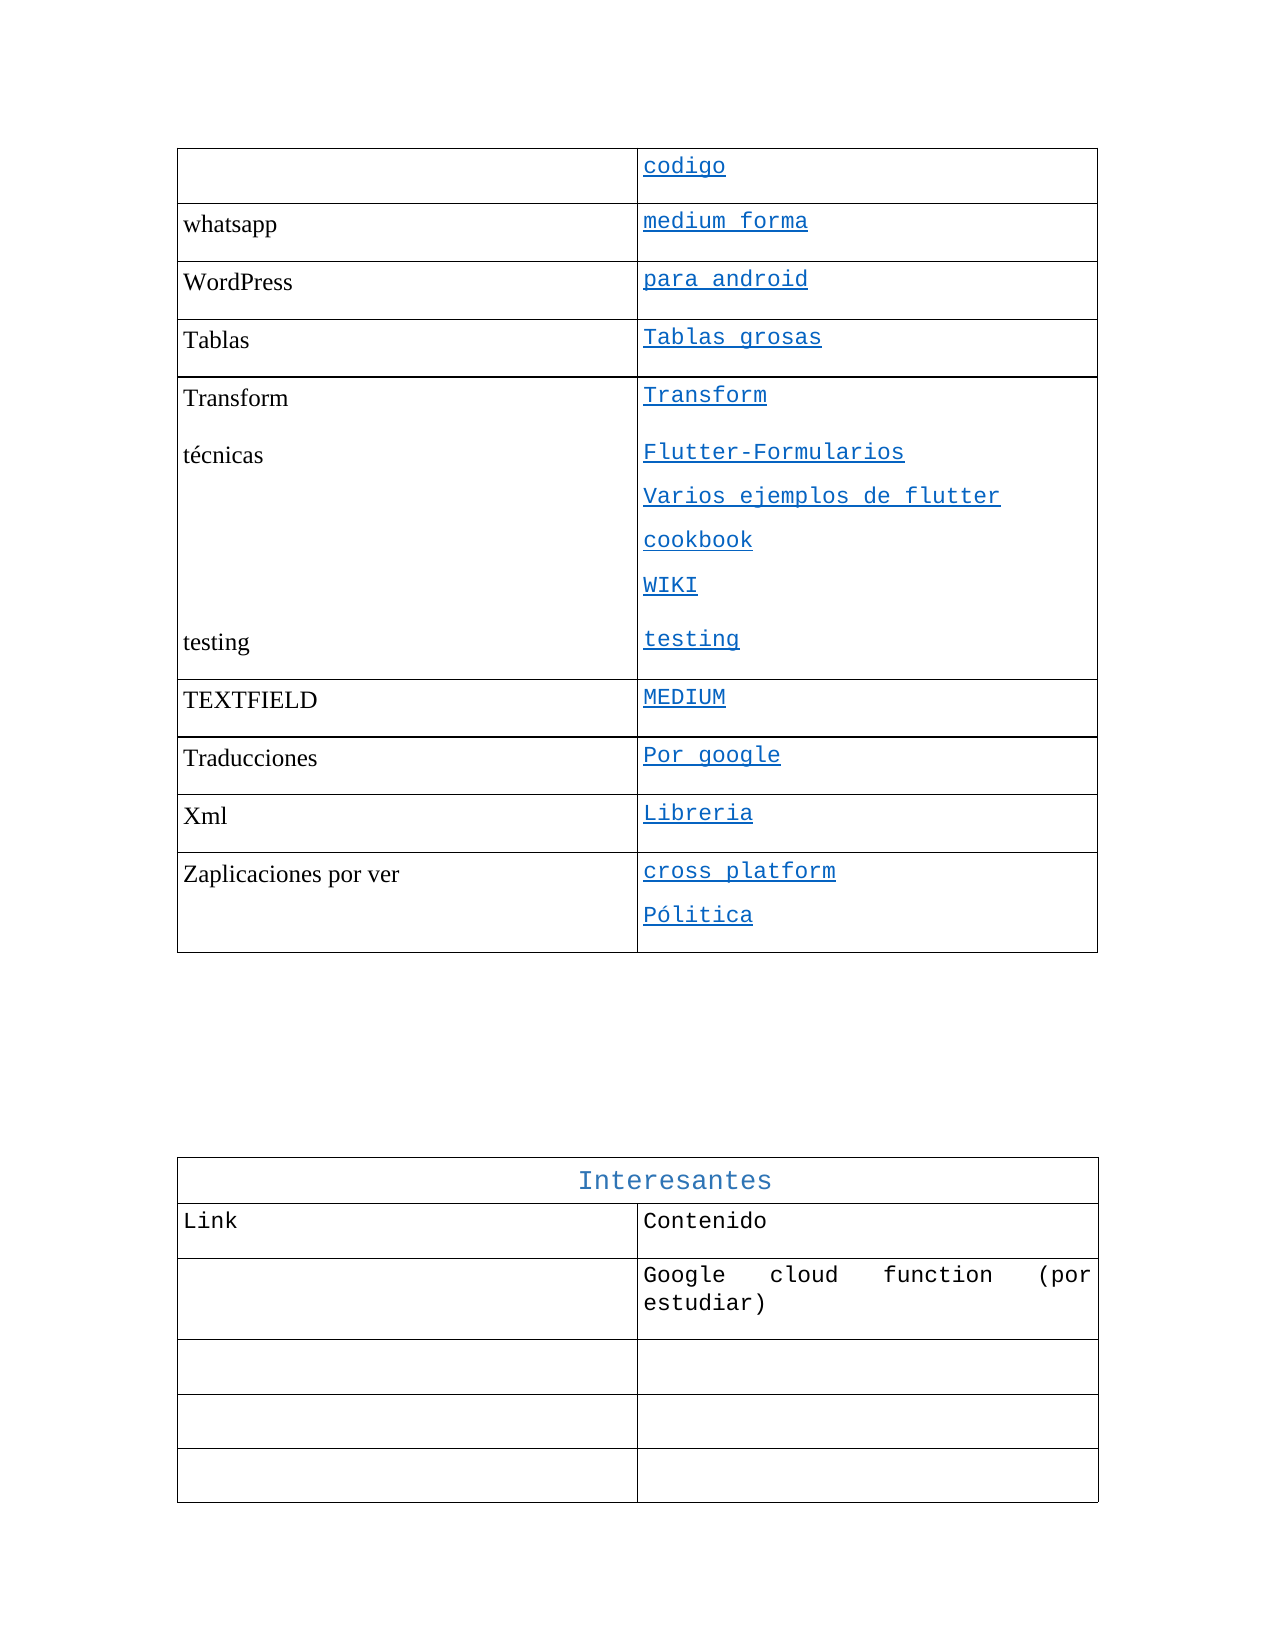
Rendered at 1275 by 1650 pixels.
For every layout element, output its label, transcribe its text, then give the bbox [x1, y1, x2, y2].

table_cell Tablas grosas [638, 320, 1097, 376]
table_cell [638, 1340, 1098, 1393]
table_cell testing [178, 622, 637, 678]
table_cell [178, 1449, 637, 1502]
table_cell cross platform Pólitica [638, 853, 1097, 952]
table_cell codigo [638, 149, 1097, 203]
table_cell Transform [638, 378, 1097, 434]
table_cell Zaplicaciones por ver [178, 853, 637, 952]
table_cell [178, 149, 637, 203]
table_cell [638, 1449, 1098, 1502]
table_header Interesantes [178, 1158, 1098, 1203]
table_cell testing [638, 622, 1097, 678]
table_cell medium forma [638, 204, 1097, 261]
table_cell Google cloud function (por estudiar) [638, 1259, 1098, 1339]
table_cell whatsapp [178, 204, 637, 261]
table_cell TEXTFIELD [178, 680, 637, 736]
table_cell técnicas [178, 434, 637, 622]
table_cell [178, 1340, 637, 1393]
table_cell Traducciones [178, 738, 637, 794]
table_cell Flutter-Formularios Varios ejemplos de flutter cookbook WIKI [638, 434, 1097, 622]
table_cell para android [638, 262, 1097, 318]
table_cell MEDIUM [638, 680, 1097, 736]
table_cell [178, 1259, 637, 1339]
table_cell WordPress [178, 262, 637, 318]
table_cell [178, 1395, 637, 1448]
table_cell Link [178, 1204, 637, 1257]
table_cell Transform [178, 378, 637, 434]
table_cell [638, 1395, 1098, 1448]
table_cell Contenido [638, 1204, 1098, 1257]
table_cell Por google [638, 738, 1097, 794]
table_cell Xml [178, 795, 637, 852]
table_cell Tablas [178, 320, 637, 376]
table_cell Libreria [638, 795, 1097, 852]
